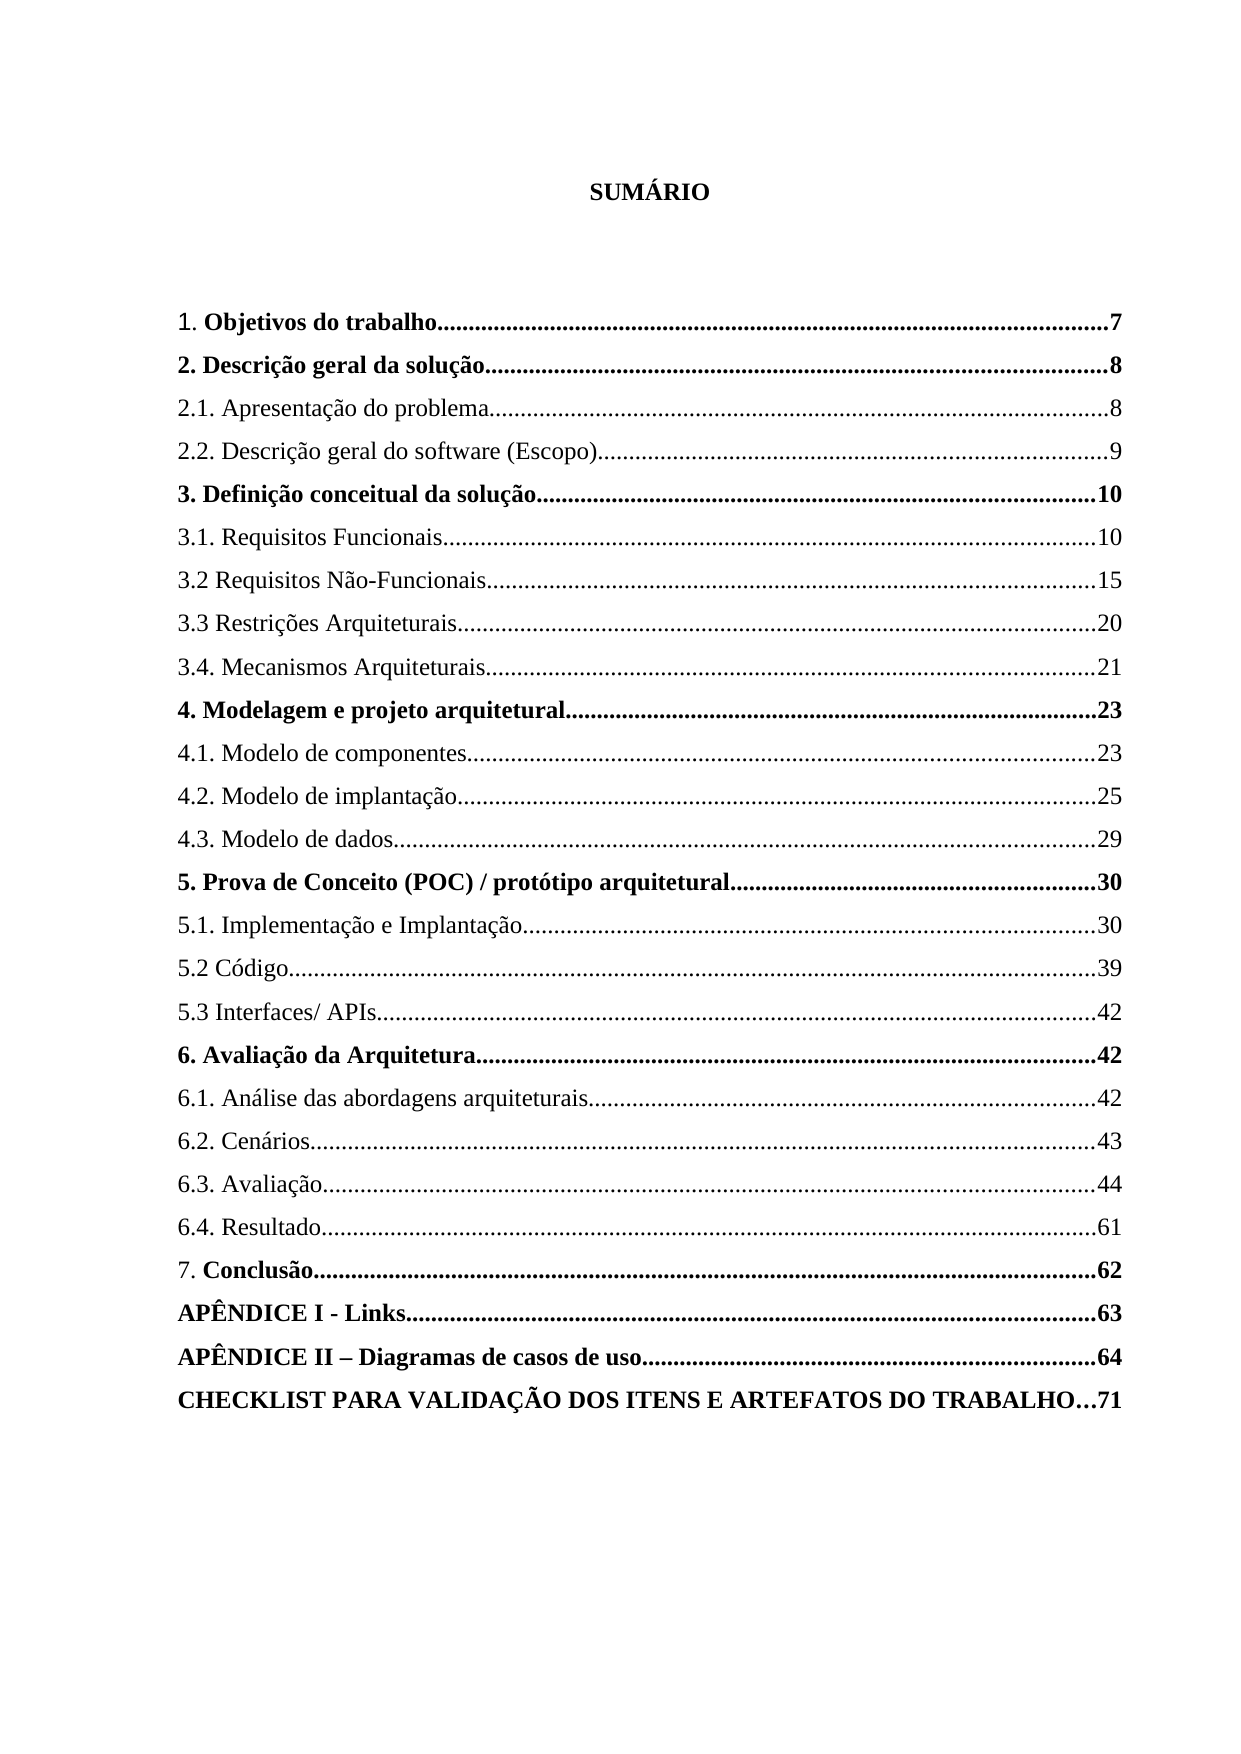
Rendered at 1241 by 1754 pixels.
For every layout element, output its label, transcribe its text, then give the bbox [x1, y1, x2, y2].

text 4.1. Modelo de componentes 23 [177, 738, 1122, 767]
text 6.3. Avaliação 44 [177, 1169, 1122, 1198]
text 6.4. Resultado 61 [177, 1212, 1122, 1241]
text 3. Definição conceitual da solução 10 [177, 479, 1122, 508]
text 1. Objetivos do trabalho 7 [177, 307, 1122, 335]
text 5.2 Código 39 [177, 953, 1122, 982]
text 4. Modelagem e projeto arquitetural 23 [177, 695, 1122, 723]
text 7. Conclusão 62 [177, 1255, 1122, 1284]
text 4.3. Modelo de dados 29 [177, 824, 1122, 853]
text APÊNDICE I - Links 63 [177, 1298, 1122, 1327]
text 3.3 Restrições Arquiteturais 20 [177, 608, 1122, 637]
text 3.4. Mecanismos Arquiteturais 21 [177, 652, 1122, 680]
text 3.2 Requisitos Não-Funcionais 15 [177, 565, 1122, 594]
text 6. Avaliação da Arquitetura 42 [177, 1040, 1122, 1068]
text 2.1. Apresentação do problema 8 [177, 393, 1122, 422]
text SUMÁRIO [177, 177, 1122, 206]
text 6.1. Análise das abordagens arquiteturais 42 [177, 1083, 1122, 1112]
text 2.2. Descrição geral do software (Escopo) 9 [177, 436, 1122, 465]
text APÊNDICE II – Diagramas de casos de uso 64 [177, 1342, 1122, 1370]
text 5.1. Implementação e Implantação 30 [177, 910, 1122, 939]
text CHECKLIST PARA VALIDAÇÃO DOS ITENS E ARTEFATOS DO TRABALHO 71 [177, 1385, 1122, 1413]
text 6.2. Cenários 43 [177, 1126, 1122, 1155]
text 4.2. Modelo de implantação 25 [177, 781, 1122, 810]
text 5.3 Interfaces/ APIs 42 [177, 997, 1122, 1025]
text 5. Prova de Conceito (POC) / protótipo arquitetural 30 [177, 867, 1122, 896]
text 3.1. Requisitos Funcionais 10 [177, 522, 1122, 551]
text 2. Descrição geral da solução 8 [177, 350, 1122, 378]
